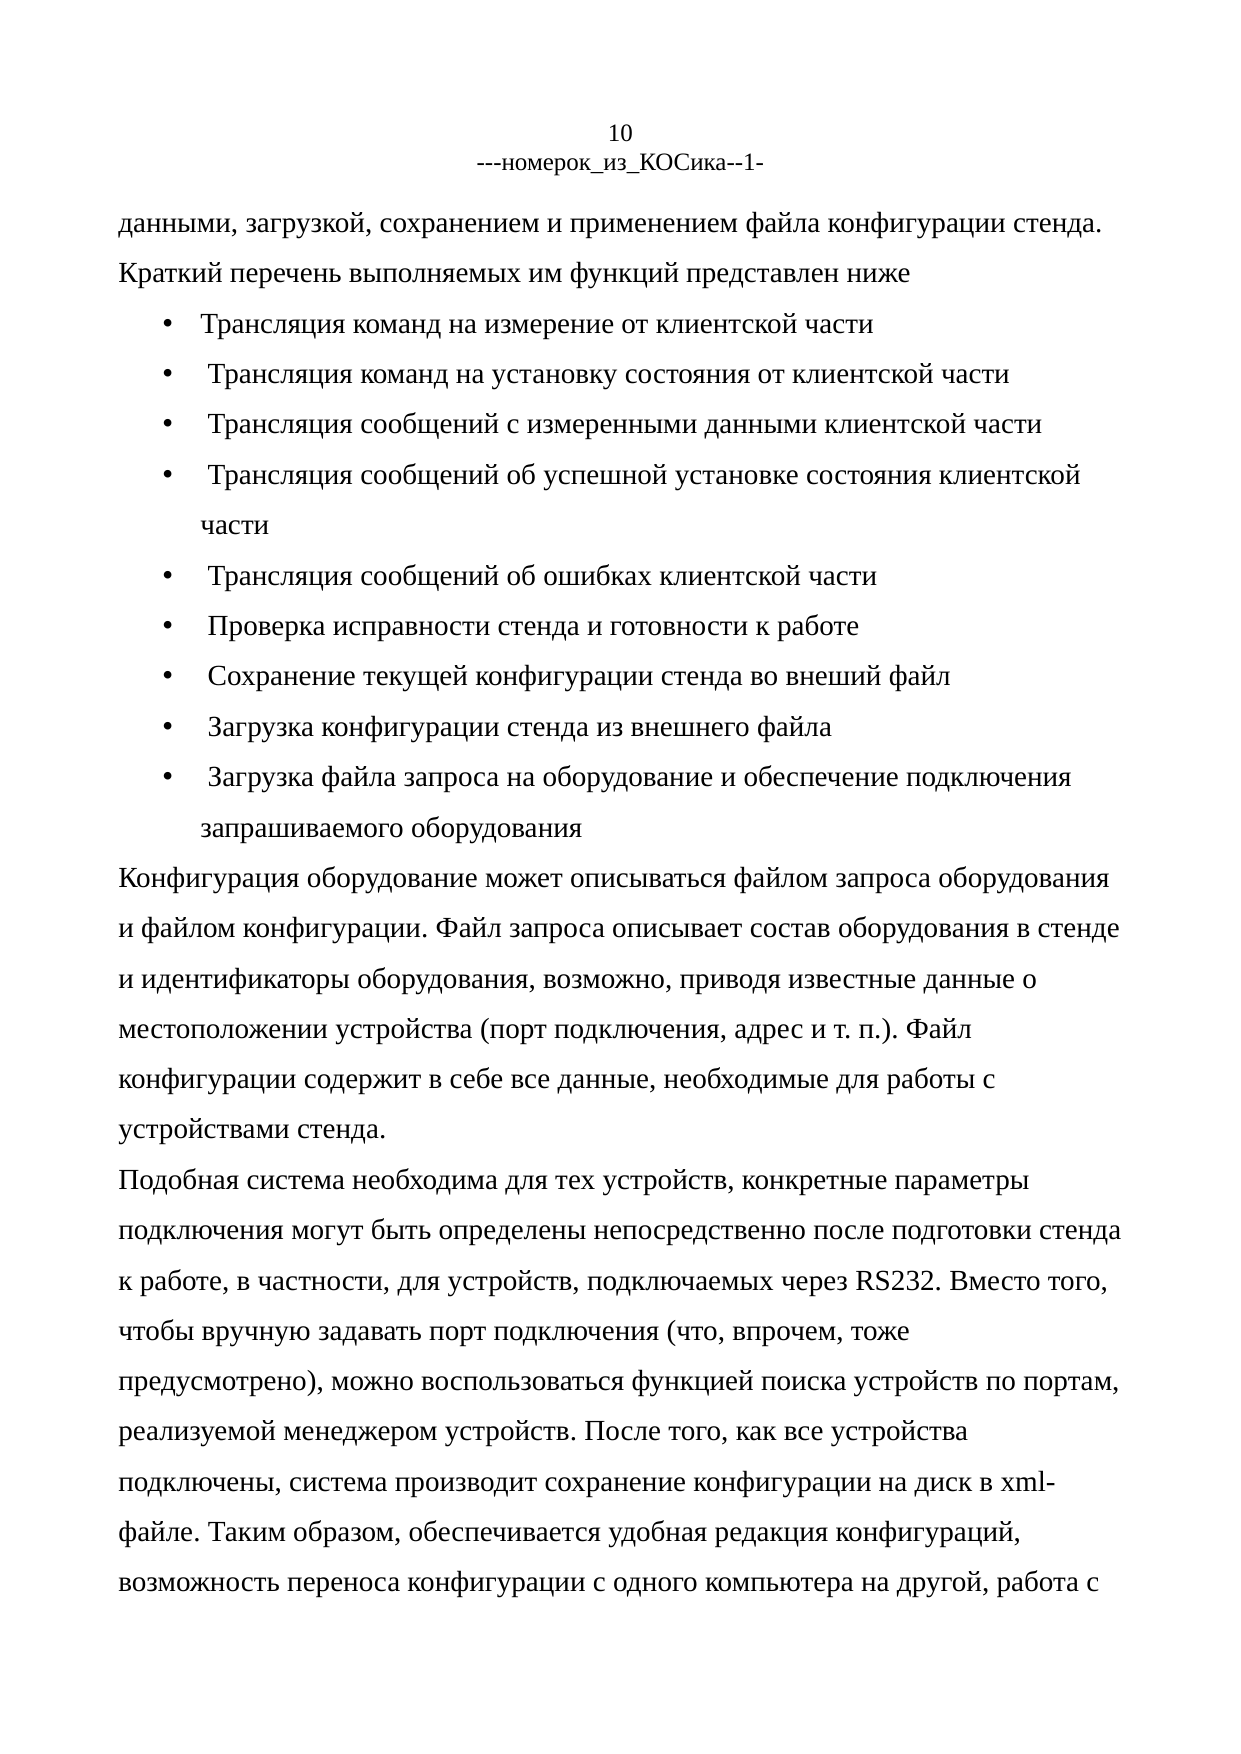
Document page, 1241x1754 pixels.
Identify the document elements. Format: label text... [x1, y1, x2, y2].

text Подобная система необходима для тех устройств, конкретные параметры подключения могут быть определены непосредственно после подготовки стенда к работе, в частности, для устройств, подключаемых через RS232. Вместо того, чтобы вручную задавать порт подключения (что, впрочем, тоже предусмотрено), можно воспользоваться функцией поиска устройств по портам, реализуемой менеджером устройств. После того, как все устройства подключены, система производит сохранение конфигурации на диск в xml-файле. Таким образом, обеспечивается удобная редакция конфигураций, возможность переноса конфигурации с одного компьютера на другой, работа с [118, 1162, 1122, 1598]
list Трансляция сообщений об ошибках клиентской части [163, 558, 1122, 591]
text данными, загрузкой, сохранением и применением файла конфигурации стенда. Краткий перечень выполняемых им функций представлен ниже [118, 205, 1122, 289]
list Сохранение текущей конфигурации стенда во внеший файл [163, 658, 1122, 692]
list Загрузка файла запроса на оборудование и обеспечение подключения запрашиваемого оборудования [163, 759, 1122, 843]
list Трансляция команд на установку состояния от клиентской части [163, 356, 1122, 390]
list Трансляция сообщений об успешной установке состояния клиентской части [163, 457, 1122, 541]
list Загрузка конфигурации стенда из внешнего файла [163, 709, 1122, 743]
list Трансляция сообщений с измеренными данными клиентской части [163, 407, 1122, 440]
text Конфигурация оборудование может описываться файлом запроса оборудования и файлом конфигурации. Файл запроса описывает состав оборудования в стенде и идентификаторы оборудования, возможно, приводя известные данные о местоположении устройства (порт подключения, адрес и т. п.). Файл конфигурации содержит в себе все данные, необходимые для работы с устройствами стенда. [118, 860, 1122, 1145]
list Проверка исправности стенда и готовности к работе [163, 608, 1122, 642]
list Трансляция команд на измерение от клиентской части [163, 306, 1122, 339]
